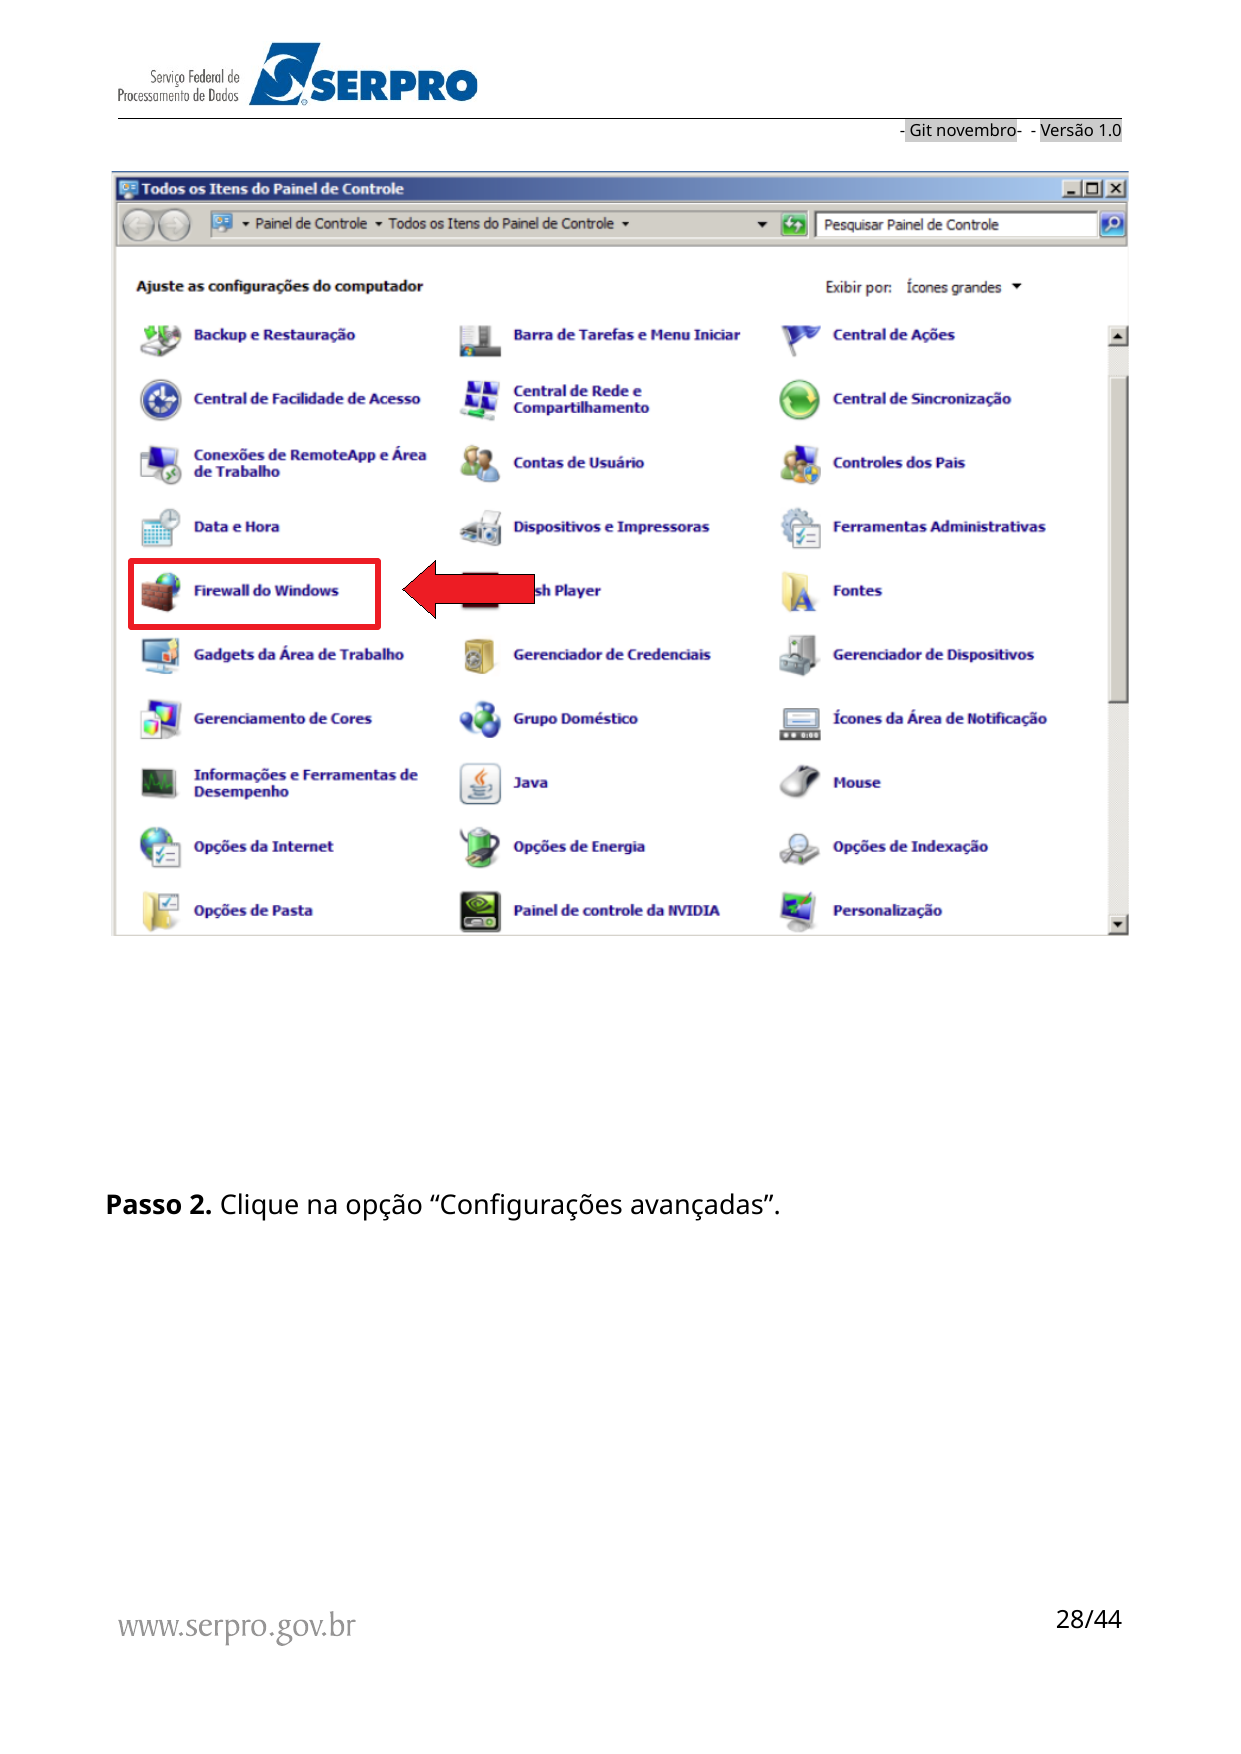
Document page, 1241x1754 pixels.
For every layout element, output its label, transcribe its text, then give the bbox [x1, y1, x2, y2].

picture [111, 171, 1129, 936]
text Passo 2. Clique na opção “Configurações avançadas”. [105, 1185, 1122, 1222]
picture [118, 41, 478, 106]
